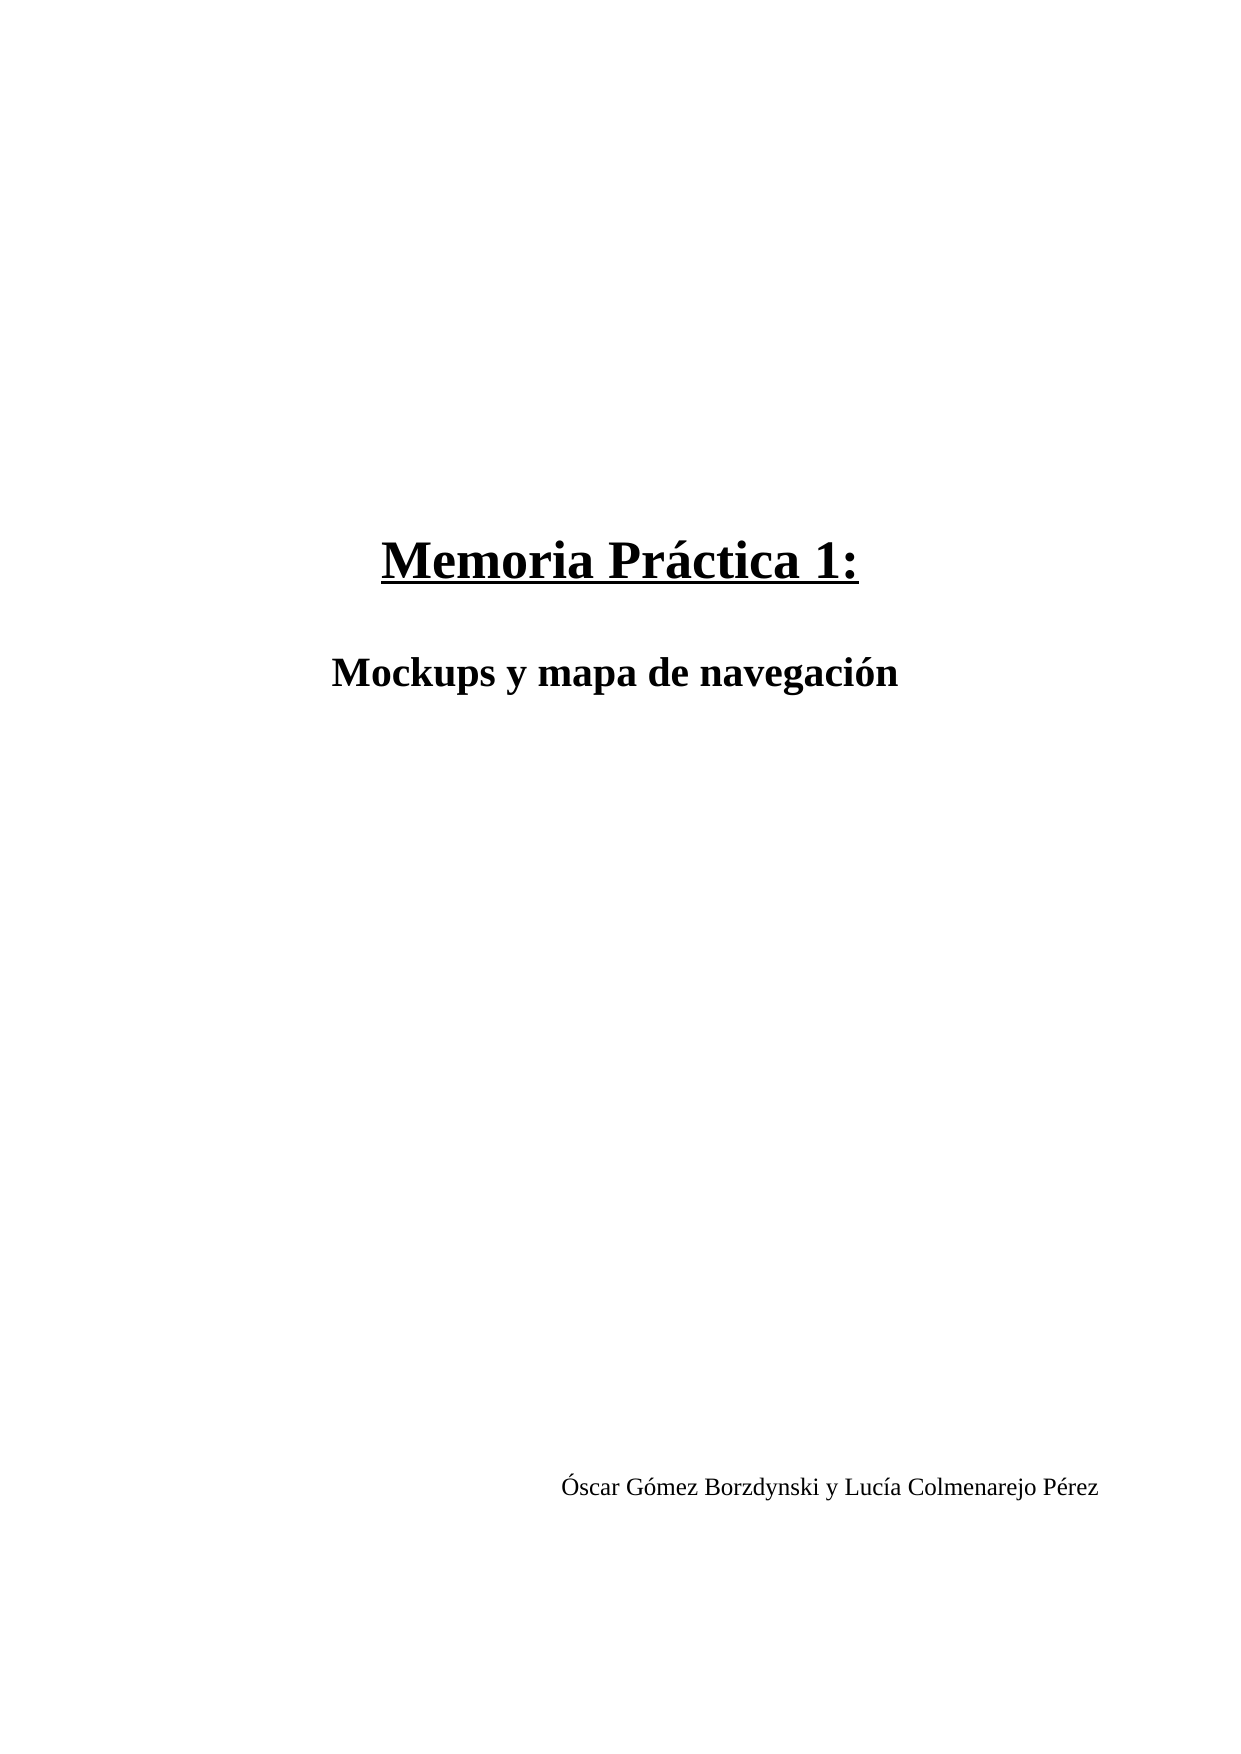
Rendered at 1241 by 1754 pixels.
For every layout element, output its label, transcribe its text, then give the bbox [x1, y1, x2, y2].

text Mockups y mapa de navegación [118, 648, 1122, 696]
text Memoria Práctica 1: [118, 528, 1122, 590]
text Óscar Gómez Borzdynski y Lucía Colmenarejo Pérez [118, 1472, 1122, 1501]
